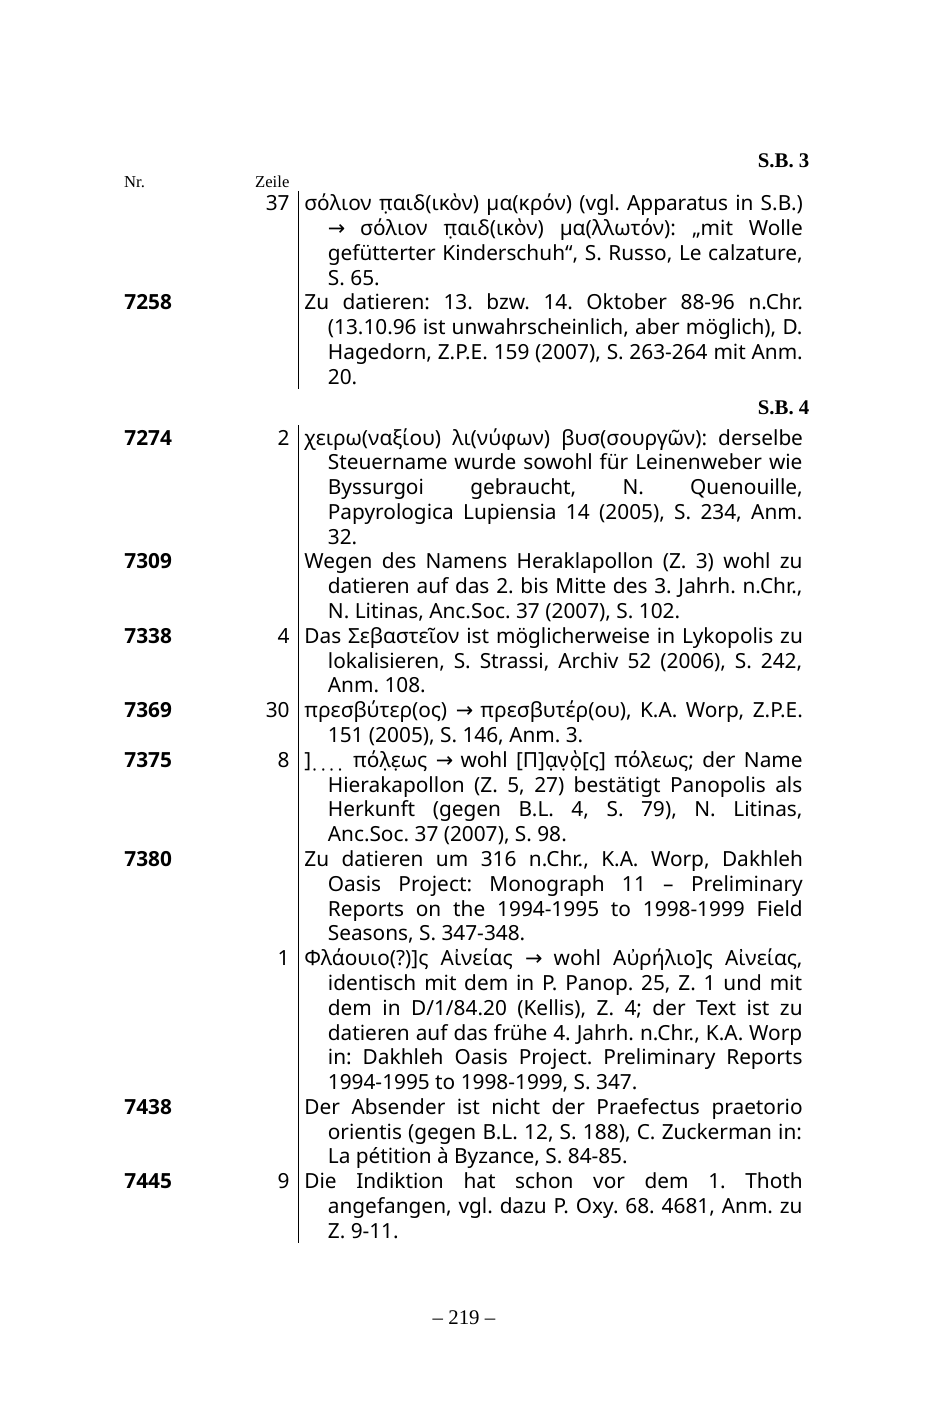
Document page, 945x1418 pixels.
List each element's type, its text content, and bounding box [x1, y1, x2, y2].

table_cell Φλάουιο(?)]ς Αἰνείας → wohl Αὐρήλιο]ς Αἰνείας, identisch mit dem in P. Panop. 25, Z. 1 und mit dem in D/1/84.20 (Kellis), Z. 4; der Text ist zu datieren auf das frühe 4. Jahrh. n.Chr., K.A. Worp in: Dakhleh Oasis Project. Preliminary Reports 1994-1995 to 1998-1999, S. 347. [299, 946, 809, 1094]
table_cell 7438 [118, 1095, 298, 1169]
table_cell 7369 [118, 698, 207, 747]
table_cell 7380 [118, 847, 298, 946]
table_cell 9 [207, 1169, 298, 1243]
table_cell 8 [207, 748, 298, 847]
table_cell 7258 [118, 290, 298, 389]
table_cell Der Absender ist nicht der Praefectus praetorio orientis (gegen B.L. 12, S. 188), C. Zuckerman in: La pétition à Byzance, S. 84-85. [299, 1095, 809, 1169]
subtitle S.B. 4 [118, 395, 809, 419]
table_cell πρεσβύτερ(ος) → πρεσβυτέρ(ου), K.A. Worp, Z.P.E. 151 (2005), S. 146, Anm. 3. [299, 698, 809, 747]
table_cell 7445 [118, 1169, 207, 1243]
table_cell [118, 946, 207, 1094]
table_cell 4 [207, 624, 298, 698]
table_cell 7309 [118, 549, 298, 623]
table_cell Zu datieren: 13. bzw. 14. Oktober 88-96 n.Chr. (13.10.96 ist unwahrscheinlich, aber möglich), D. Hagedorn, Z.P.E. 159 (2007), S. 263-264 mit Anm. 20. [299, 290, 809, 389]
table_cell 7375 [118, 748, 207, 847]
table_cell ] ̣ ̣ ̣ ̣ πόλ̣ε̣ως → wohl [Π]α̣ν̣ὸ̣[ς] πόλεως; der Name Hierakapollon (Z. 5, 27) bestätigt Panopolis als Herkunft (gegen B.L. 4, S. 79), N. Litinas, Anc.Soc. 37 (2007), S. 98. [299, 748, 809, 847]
table_cell 1 [207, 946, 298, 1094]
table_cell 7338 [118, 624, 207, 698]
table_cell 30 [207, 698, 298, 747]
table_cell σόλιον π̣αιδ(ικὸν) μα(κρόν) (vgl. Apparatus in S.B.) → σόλιον π̣αιδ(ικὸν) μα(λλωτόν): „mit Wolle gefütterter Kinderschuh“, S. Russo, Le calzature, S. 65. [299, 191, 809, 290]
table_header 2 [207, 425, 298, 549]
table_cell 37 [207, 191, 298, 290]
table_header 7274 [118, 425, 207, 549]
table_header χειρω(ναξίου) λι(νύφων) βυσ(σουργῶν): derselbe Steuername wurde sowohl für Leinenweber wie Byssurgoi gebraucht, N. Quenouille, Papyrologica Lupiensia 14 (2005), S. 234, Anm. 32. [299, 425, 809, 549]
table_cell [118, 191, 207, 290]
table_cell Die Indiktion hat schon vor dem 1. Thoth angefangen, vgl. dazu P. Oxy. 68. 4681, Anm. zu Z. 9-11. [299, 1169, 809, 1243]
table_cell Das Σεβαστεῖον ist möglicherweise in Lykopolis zu lokalisieren, S. Strassi, Archiv 52 (2006), S. 242, Anm. 108. [299, 624, 809, 698]
table_cell Wegen des Namens Heraklapollon (Z. 3) wohl zu datieren auf das 2. bis Mitte des 3. Jahrh. n.Chr., N. Litinas, Anc.Soc. 37 (2007), S. 102. [299, 549, 809, 623]
table_cell Zu datieren um 316 n.Chr., K.A. Worp, Dakhleh Oasis Project: Monograph 11 – Preliminary Reports on the 1994-1995 to 1998-1999 Field Seasons, S. 347-348. [299, 847, 809, 946]
